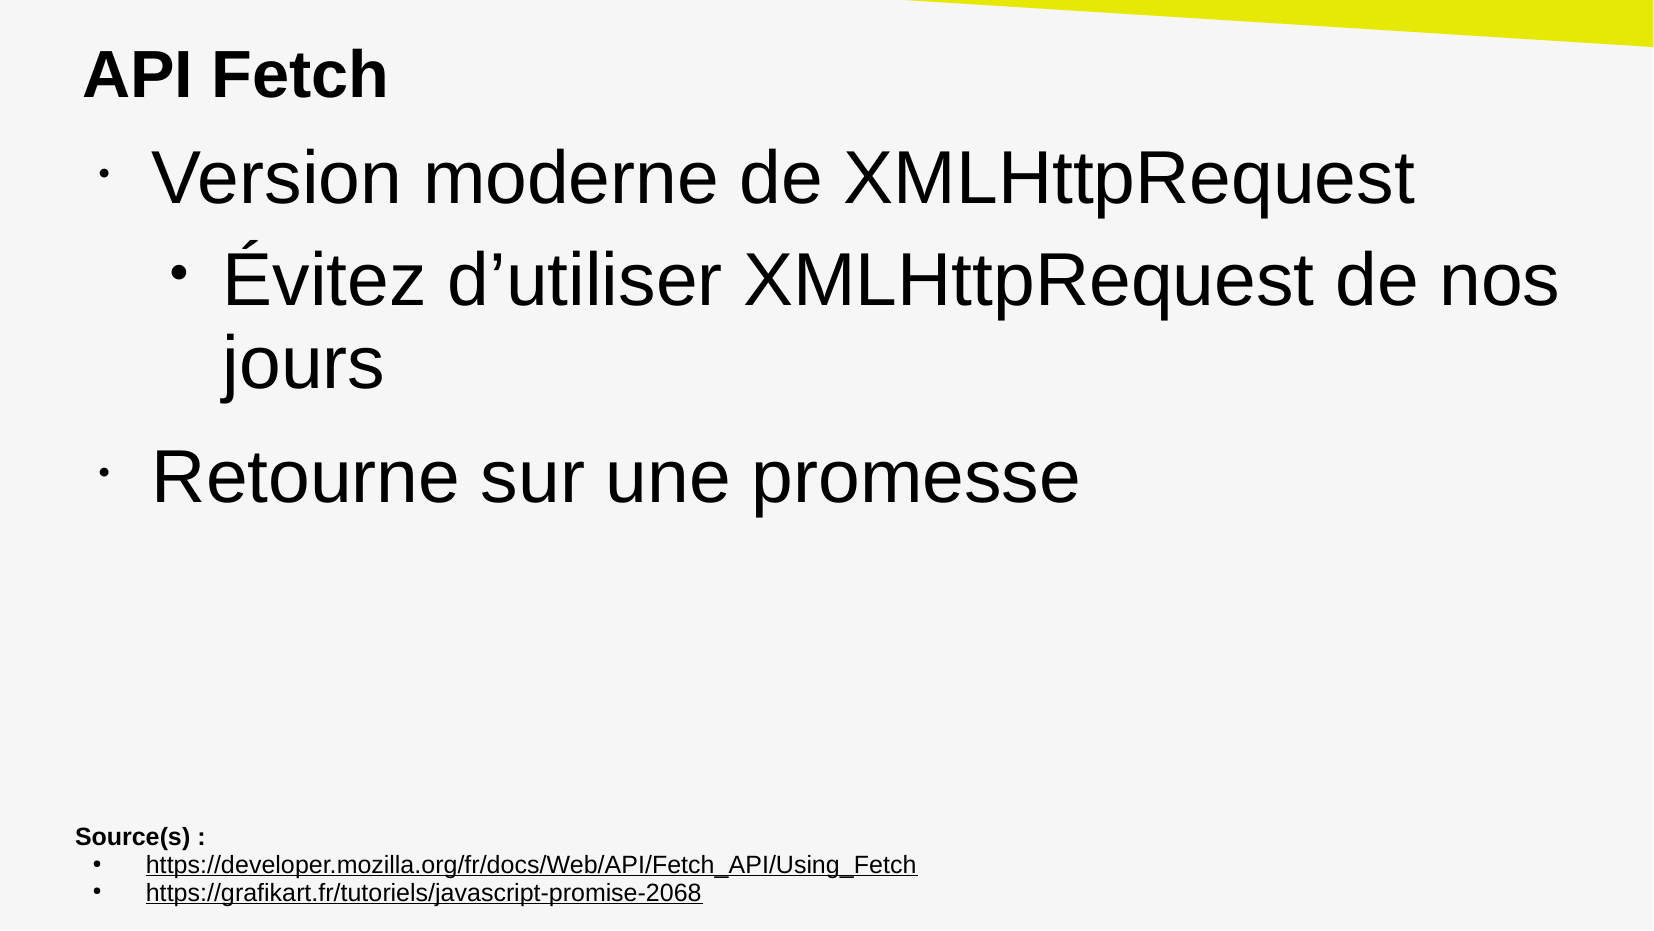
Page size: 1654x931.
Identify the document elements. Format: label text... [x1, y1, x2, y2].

text_box [904, 0, 1654, 48]
list Version moderne de XMLHttpRequest Évitez d’utiliser XMLHttpRequest de nos jours Retourne sur une promesse [80, 135, 1620, 798]
title API Fetch [82, 37, 1571, 114]
text_box Source(s) : https://developer.mozilla.org/fr/docs/Web/API/Fetch_API/Using_Fetch https://grafikart.fr/tutoriels/javascript-promise-2068 [60, 815, 1546, 929]
